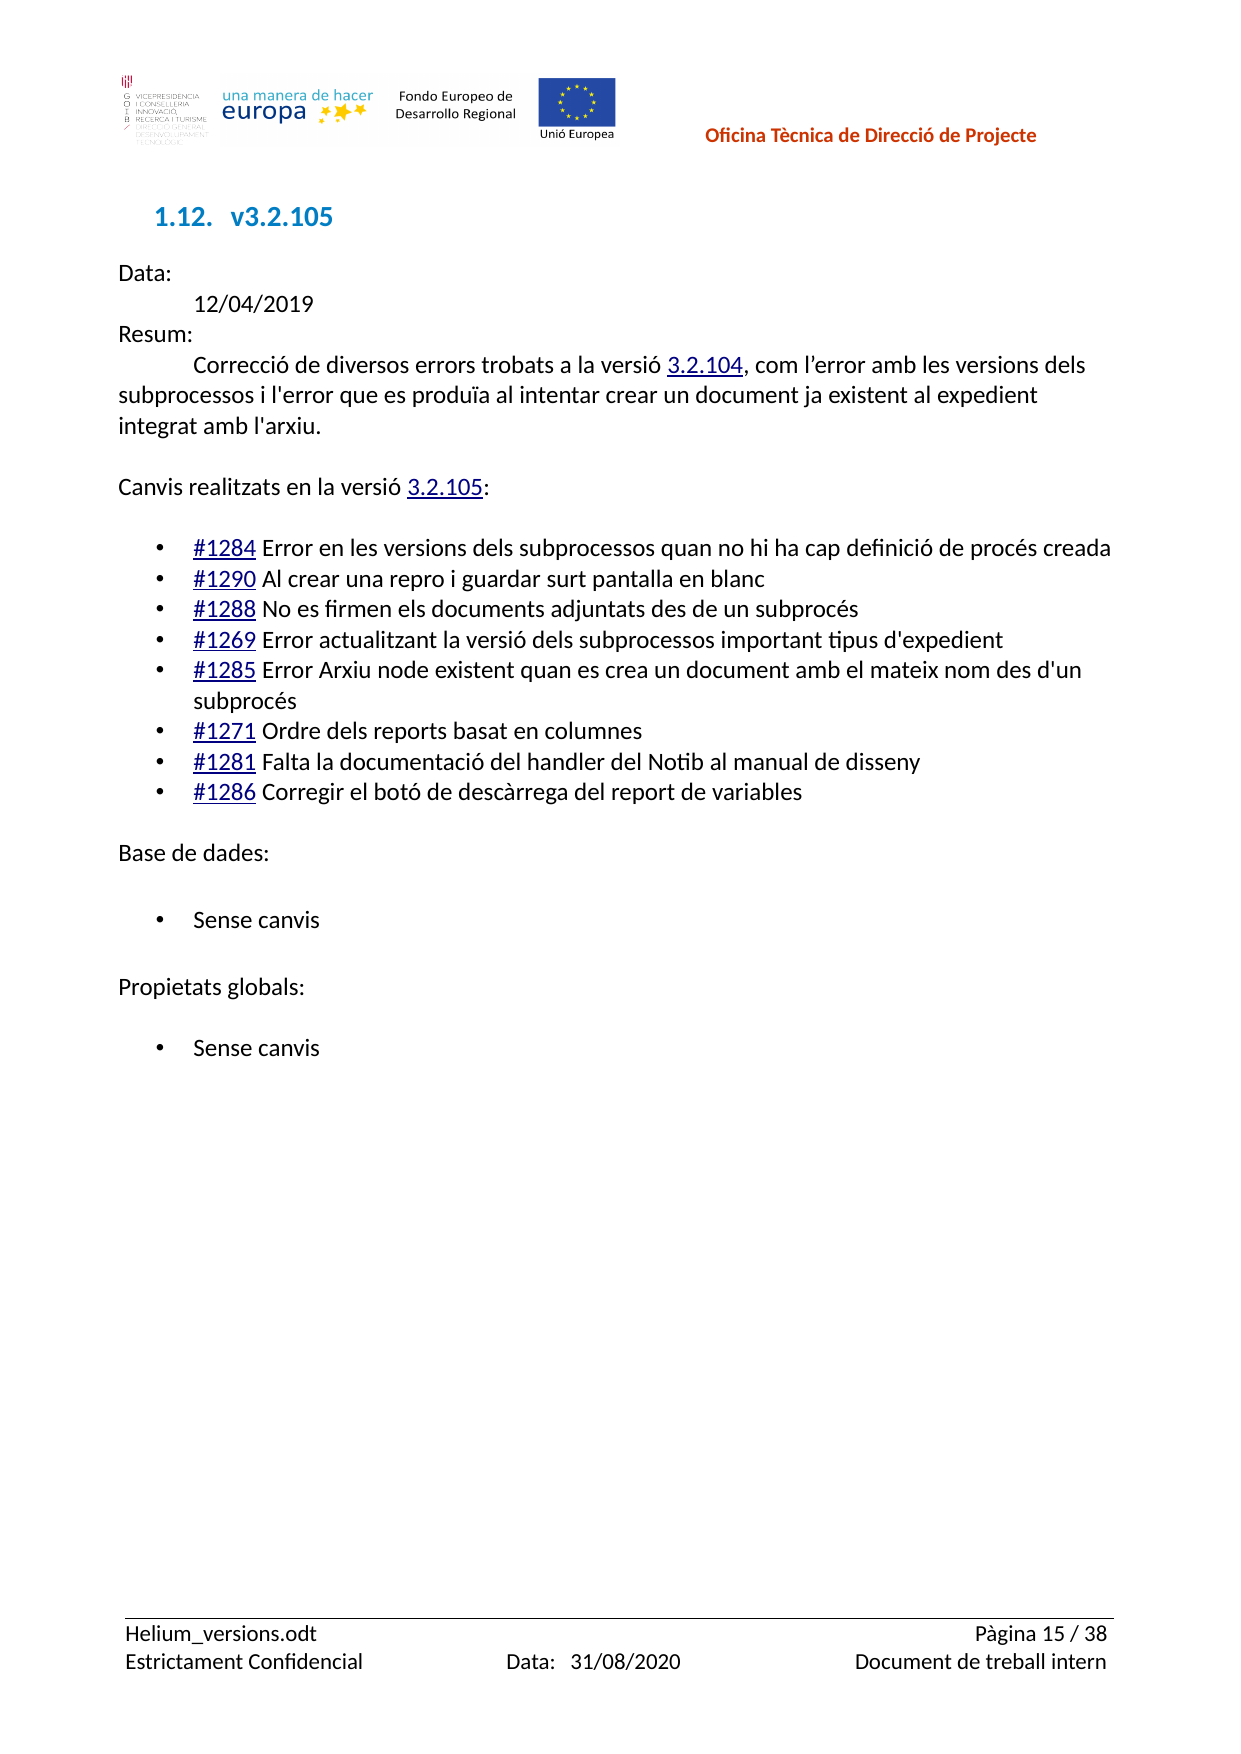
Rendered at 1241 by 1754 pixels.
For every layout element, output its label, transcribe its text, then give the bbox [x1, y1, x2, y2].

list #1288 No es firmen els documents adjuntats des de un subprocés [156, 593, 1122, 624]
text Base de dades: [118, 837, 1122, 868]
list Sense canvis [156, 1032, 1122, 1063]
list #1281 Falta la documentació del handler del Notib al manual de disseny [156, 746, 1122, 776]
list #1284 Error en les versions dels subprocessos quan no hi ha cap definició de procés creada [156, 532, 1122, 563]
text Data: [118, 258, 1122, 288]
text 12/04/2019 [118, 288, 1122, 319]
picture [219, 73, 621, 147]
list #1290 Al crear una repro i guardar surt pantalla en blanc [156, 563, 1122, 593]
picture [118, 73, 213, 147]
text Canvis realitzats en la versió 3.2.105: [118, 471, 1122, 502]
subtitle v3.2.105 [153, 198, 1122, 234]
list #1271 Ordre dels reports basat en columnes [156, 715, 1122, 746]
text Correcció de diversos errors trobats a la versió 3.2.104, com l’error amb les versions dels subprocessos i l'error que es produïa al intentar crear un document ja existent al expedient integrat amb l'arxiu. [118, 349, 1122, 441]
list #1269 Error actualitzant la versió dels subprocessos important tipus d'expedient [156, 624, 1122, 654]
list #1286 Corregir el botó de descàrrega del report de variables [156, 776, 1122, 807]
list #1285 Error Arxiu node existent quan es crea un document amb el mateix nom des d'un subprocés [156, 654, 1122, 715]
text Resum: [118, 319, 1122, 349]
list Sense canvis [156, 904, 1122, 935]
text Propietats globals: [118, 971, 1122, 1002]
